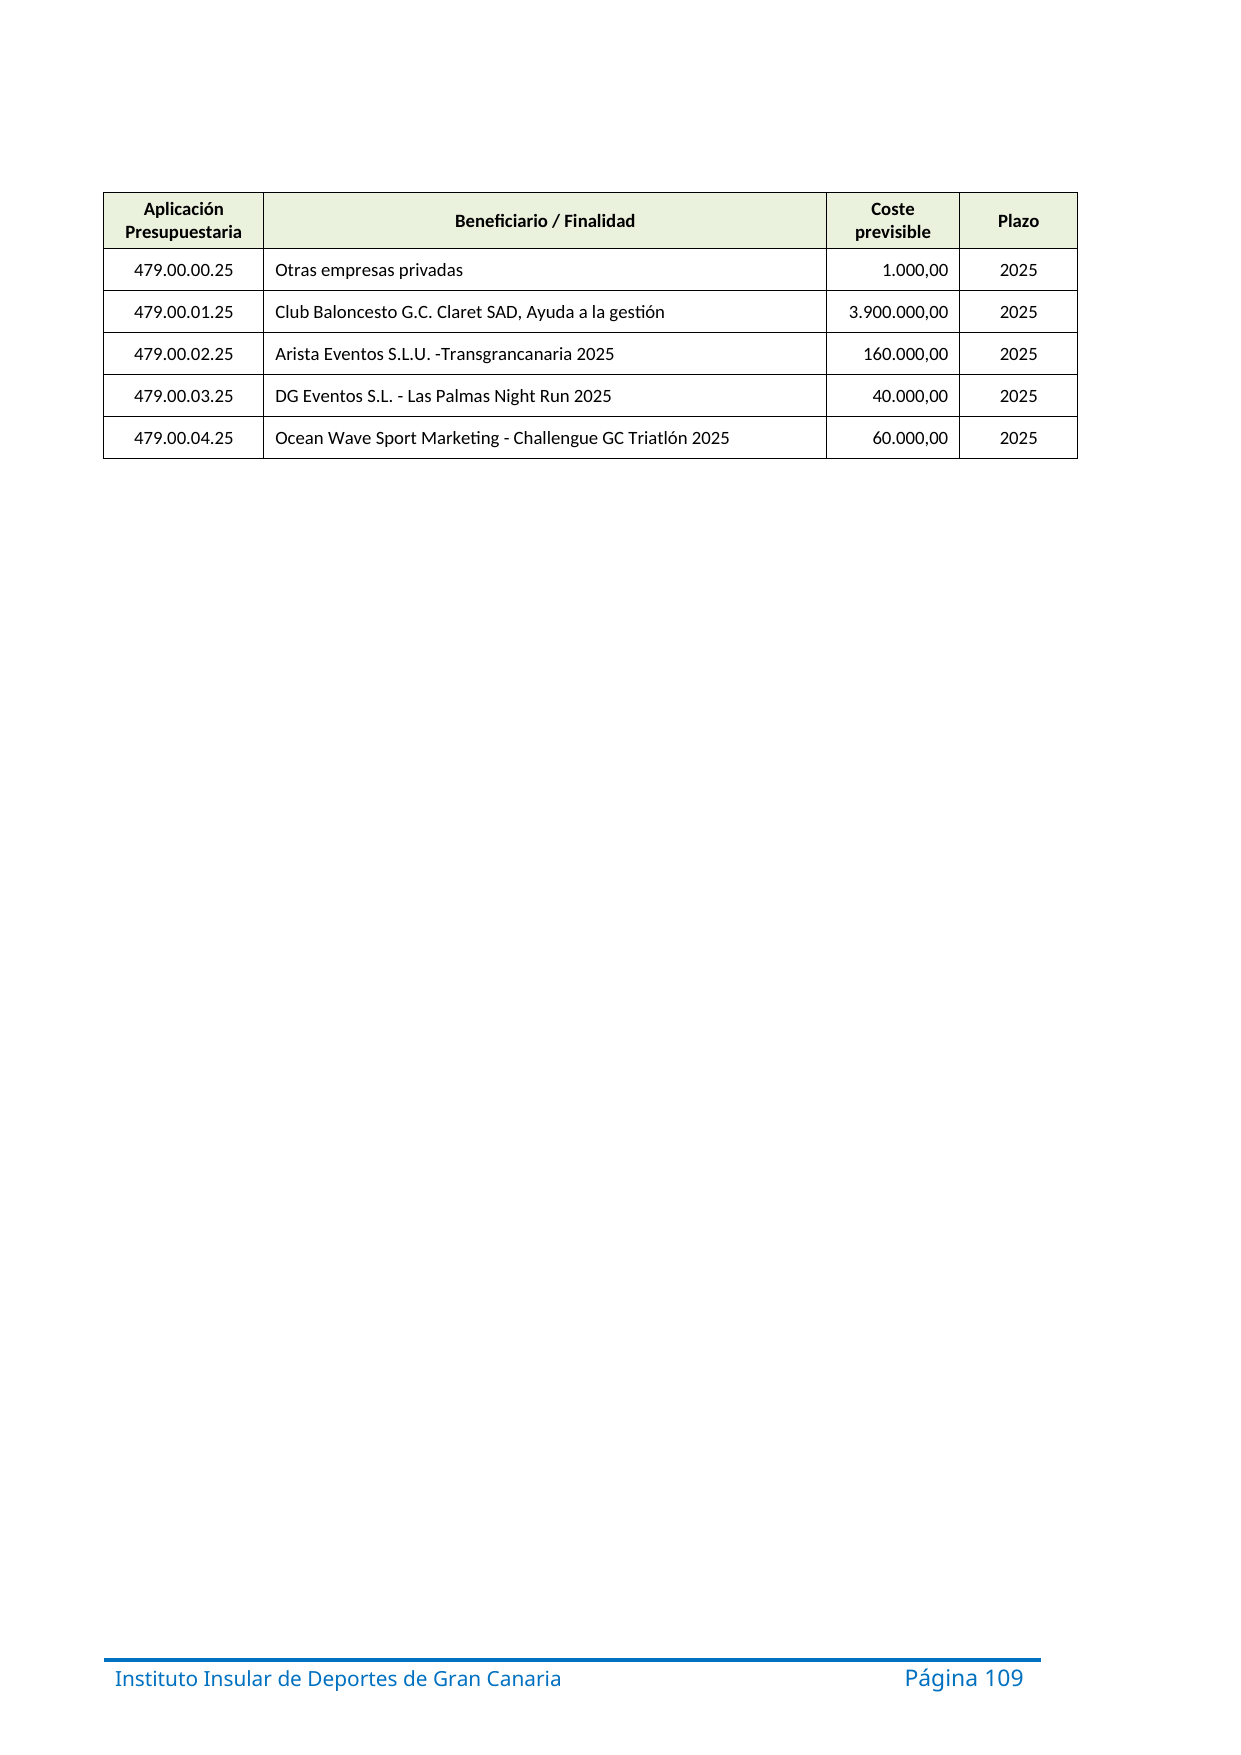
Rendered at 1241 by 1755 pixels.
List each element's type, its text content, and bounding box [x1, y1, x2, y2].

table_header Plazo [960, 193, 1077, 248]
table_cell 2025 [960, 375, 1077, 416]
table_cell 2025 [960, 333, 1077, 374]
table_header Coste previsible [827, 193, 959, 248]
table_cell 479.00.03.25 [104, 375, 263, 416]
table_cell 479.00.00.25 [104, 249, 263, 290]
table_cell 479.00.04.25 [104, 417, 263, 458]
table_cell 479.00.01.25 [104, 291, 263, 332]
table_header Beneficiario / Finalidad [264, 193, 826, 248]
table_cell Club Baloncesto G.C. Claret SAD, Ayuda a la gestión [264, 291, 826, 332]
table_cell 2025 [960, 249, 1077, 290]
table_cell 160.000,00 [827, 333, 959, 374]
table_cell 479.00.02.25 [104, 333, 263, 374]
table_cell DG Eventos S.L. - Las Palmas Night Run 2025 [264, 375, 826, 416]
table_cell Arista Eventos S.L.U. -Transgrancanaria 2025 [264, 333, 826, 374]
table_cell 2025 [960, 291, 1077, 332]
table_header Aplicación Presupuestaria [104, 193, 263, 248]
table_cell Otras empresas privadas [264, 249, 826, 290]
table_cell Ocean Wave Sport Marketing - Challengue GC Triatlón 2025 [264, 417, 826, 458]
table_cell 3.900.000,00 [827, 291, 959, 332]
table_cell 60.000,00 [827, 417, 959, 458]
table_cell 40.000,00 [827, 375, 959, 416]
table_cell 1.000,00 [827, 249, 959, 290]
table_cell 2025 [960, 417, 1077, 458]
